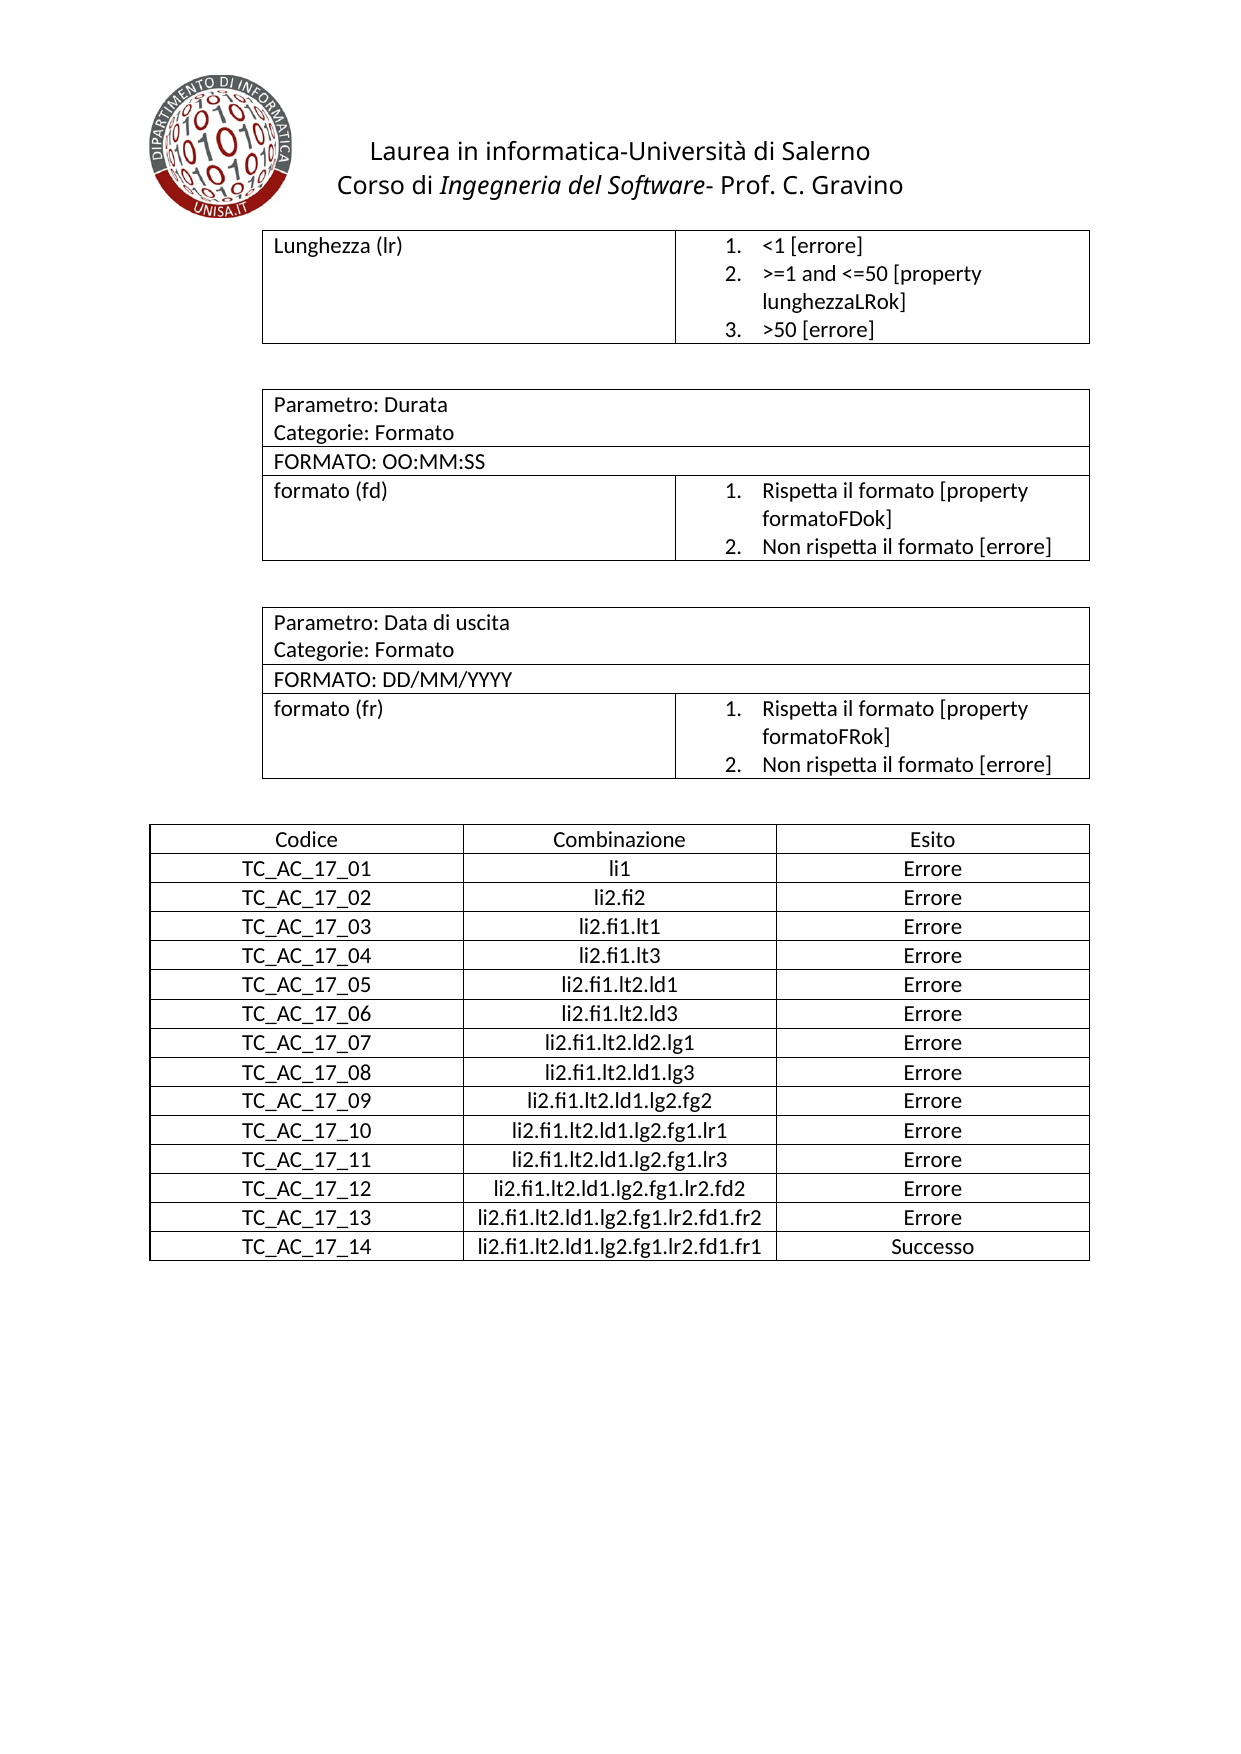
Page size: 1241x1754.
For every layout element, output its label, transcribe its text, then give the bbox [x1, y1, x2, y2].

table_cell li2.fi1.lt2.ld1.lg2.fg1.lr3 [464, 1145, 776, 1173]
table_cell <1 [errore] >=1 and <=50 [property lunghezzaLRok] >50 [errore] [676, 231, 1089, 343]
table_header Esito [777, 825, 1089, 853]
table_cell TC_AC_17_01 [151, 854, 463, 882]
table_header Combinazione [464, 825, 776, 853]
table_cell Lunghezza (lr) [263, 231, 675, 343]
table_cell TC_AC_17_13 [151, 1203, 463, 1231]
table_cell Errore [777, 854, 1089, 882]
table_cell li2.fi1.lt3 [464, 941, 776, 969]
table_cell li2.fi2 [464, 883, 776, 911]
table_cell FORMATO: OO:MM:SS [263, 447, 1089, 475]
table_cell Errore [777, 1174, 1089, 1202]
table_cell TC_AC_17_10 [151, 1116, 463, 1144]
table_cell TC_AC_17_09 [151, 1087, 463, 1115]
table_cell TC_AC_17_03 [151, 912, 463, 940]
table_cell TC_AC_17_14 [151, 1232, 463, 1260]
table_cell li2.fi1.lt2.ld1 [464, 970, 776, 998]
table_cell Errore [777, 941, 1089, 969]
table_cell Rispetta il formato [property formatoFRok] Non rispetta il formato [errore] [676, 694, 1089, 778]
table_cell li2.fi1.lt2.ld2.lg1 [464, 1029, 776, 1057]
table_cell li2.fi1.lt2.ld1.lg2.fg1.lr2.fd1.fr2 [464, 1203, 776, 1231]
table_cell li2.fi1.lt2.ld1.lg3 [464, 1058, 776, 1086]
table_cell TC_AC_17_07 [151, 1029, 463, 1057]
table_cell Errore [777, 1058, 1089, 1086]
table_cell TC_AC_17_12 [151, 1174, 463, 1202]
table_cell li2.fi1.lt2.ld1.lg2.fg1.lr1 [464, 1116, 776, 1144]
table_cell li2.fi1.lt2.ld1.lg2.fg2 [464, 1087, 776, 1115]
table_cell Errore [777, 1203, 1089, 1231]
table_cell Errore [777, 970, 1089, 998]
table_cell Errore [777, 1145, 1089, 1173]
table_cell li2.fi1.lt1 [464, 912, 776, 940]
table_cell Errore [777, 1087, 1089, 1115]
table_cell Errore [777, 1029, 1089, 1057]
table_cell TC_AC_17_04 [151, 941, 463, 969]
table_cell li2.fi1.lt2.ld1.lg2.fg1.lr2.fd2 [464, 1174, 776, 1202]
table_cell li1 [464, 854, 776, 882]
table_header Codice [151, 825, 463, 853]
table_cell FORMATO: DD/MM/YYYY [263, 665, 1089, 693]
table_cell formato (fd) [263, 476, 675, 560]
table_cell Errore [777, 883, 1089, 911]
table_cell li2.fi1.lt2.ld3 [464, 1000, 776, 1027]
table_cell Successo [777, 1232, 1089, 1260]
table_cell Errore [777, 1000, 1089, 1027]
table_cell Errore [777, 1116, 1089, 1144]
table_cell Errore [777, 912, 1089, 940]
table_header Parametro: Data di uscita Categorie: Formato [263, 608, 1089, 664]
table_cell TC_AC_17_08 [151, 1058, 463, 1086]
table_cell formato (fr) [263, 694, 675, 778]
table_cell li2.fi1.lt2.ld1.lg2.fg1.lr2.fd1.fr1 [464, 1232, 776, 1260]
table_cell TC_AC_17_06 [151, 1000, 463, 1027]
table_cell TC_AC_17_02 [151, 883, 463, 911]
table_cell TC_AC_17_05 [151, 970, 463, 998]
table_header Parametro: Durata Categorie: Formato [263, 390, 1089, 446]
table_cell Rispetta il formato [property formatoFDok] Non rispetta il formato [errore] [676, 476, 1089, 560]
table_cell TC_AC_17_11 [151, 1145, 463, 1173]
